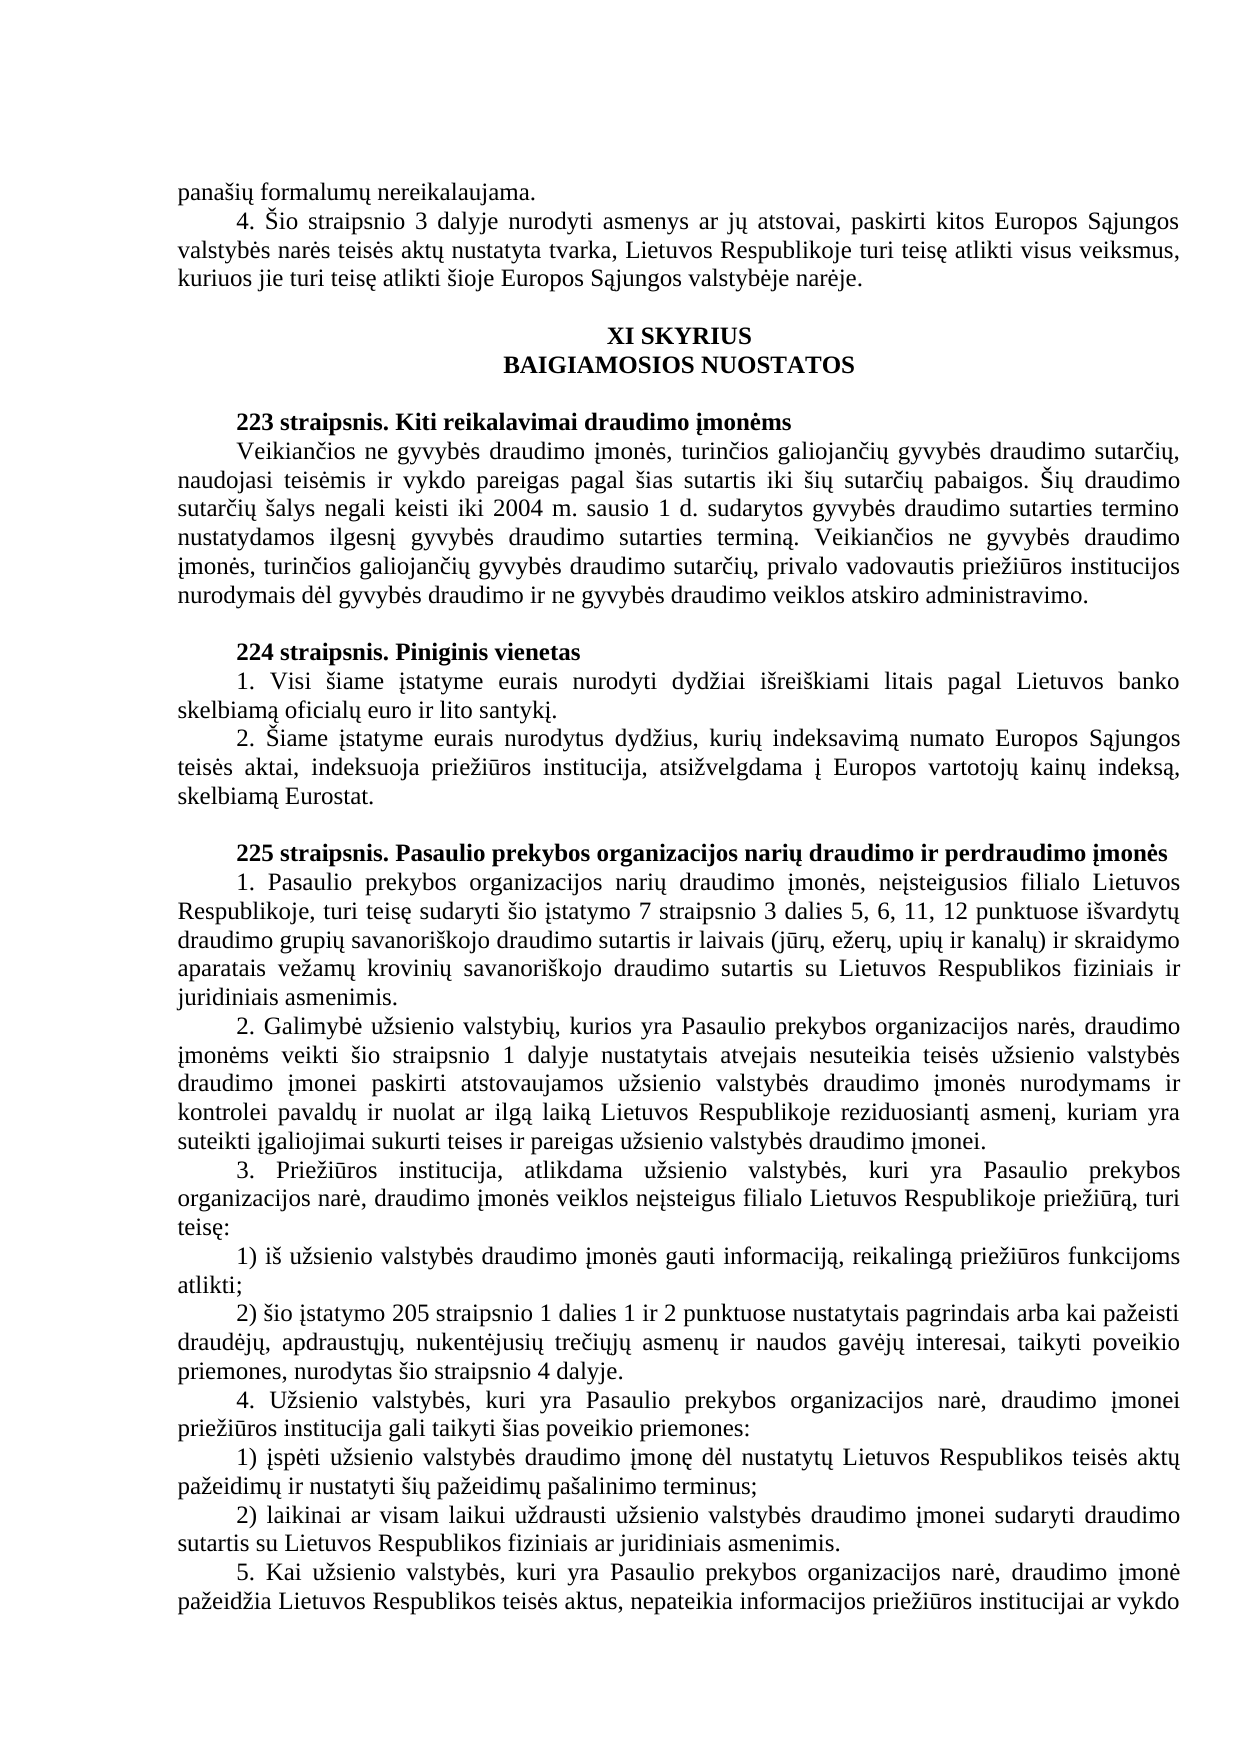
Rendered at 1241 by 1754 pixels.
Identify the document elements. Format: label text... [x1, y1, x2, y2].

text 223 straipsnis. Kiti reikalavimai draudimo įmonėms [177, 407, 1181, 436]
text 5. Kai užsienio valstybės, kuri yra Pasaulio prekybos organizacijos narė, draudimo įmonė pažeidžia Lietuvos Respublikos teisės aktus, nepateikia informacijos priežiūros institucijai ar vykdo [177, 1557, 1181, 1615]
text 1. Visi šiame įstatyme eurais nurodyti dydžiai išreiškiami litais pagal Lietuvos banko skelbiamą oficialų euro ir lito santykį. [177, 666, 1181, 723]
text 2. Galimybė užsienio valstybių, kurios yra Pasaulio prekybos organizacijos narės, draudimo įmonėms veikti šio straipsnio 1 dalyje nustatytais atvejais nesuteikia teisės užsienio valstybės draudimo įmonei paskirti atstovaujamos užsienio valstybės draudimo įmonės nurodymams ir kontrolei pavaldų ir nuolat ar ilgą laiką Lietuvos Respublikoje reziduosiantį asmenį, kuriam yra suteikti įgaliojimai sukurti teises ir pareigas užsienio valstybės draudimo įmonei. [177, 1011, 1181, 1155]
text panašių formalumų nereikalaujama. [177, 177, 1181, 206]
text 2) šio įstatymo 205 straipsnio 1 dalies 1 ir 2 punktuose nustatytais pagrindais arba kai pažeisti draudėjų, apdraustųjų, nukentėjusių trečiųjų asmenų ir naudos gavėjų interesai, taikyti poveikio priemones, nurodytas šio straipsnio 4 dalyje. [177, 1298, 1181, 1385]
text 224 straipsnis. Piniginis vienetas [177, 637, 1181, 666]
text 1) iš užsienio valstybės draudimo įmonės gauti informaciją, reikalingą priežiūros funkcijoms atlikti; [177, 1241, 1181, 1298]
text 2. Šiame įstatyme eurais nurodytus dydžius, kurių indeksavimą numato Europos Sąjungos teisės aktai, indeksuoja priežiūros institucija, atsižvelgdama į Europos vartotojų kainų indeksą, skelbiamą Eurostat. [177, 723, 1181, 810]
text 4. Šio straipsnio 3 dalyje nurodyti asmenys ar jų atstovai, paskirti kitos Europos Sąjungos valstybės narės teisės aktų nustatyta tvarka, Lietuvos Respublikoje turi teisę atlikti visus veiksmus, kuriuos jie turi teisę atlikti šioje Europos Sąjungos valstybėje narėje. [177, 206, 1181, 292]
text 2) laikinai ar visam laikui uždrausti užsienio valstybės draudimo įmonei sudaryti draudimo sutartis su Lietuvos Respublikos fiziniais ar juridiniais asmenimis. [177, 1500, 1181, 1557]
text 3. Priežiūros institucija, atlikdama užsienio valstybės, kuri yra Pasaulio prekybos organizacijos narė, draudimo įmonės veiklos neįsteigus filialo Lietuvos Respublikoje priežiūrą, turi teisę: [177, 1155, 1181, 1241]
text Veikiančios ne gyvybės draudimo įmonės, turinčios galiojančių gyvybės draudimo sutarčių, naudojasi teisėmis ir vykdo pareigas pagal šias sutartis iki šių sutarčių pabaigos. Šių draudimo sutarčių šalys negali keisti iki 2004 m. sausio 1 d. sudarytos gyvybės draudimo sutarties termino nustatydamos ilgesnį gyvybės draudimo sutarties terminą. Veikiančios ne gyvybės draudimo įmonės, turinčios galiojančių gyvybės draudimo sutarčių, privalo vadovautis priežiūros institucijos nurodymais dėl gyvybės draudimo ir ne gyvybės draudimo veiklos atskiro administravimo. [177, 436, 1181, 608]
text 225 straipsnis. Pasaulio prekybos organizacijos narių draudimo ir perdraudimo įmonės [236, 838, 1181, 867]
text BAIGIAMOSIOS NUOSTATOS [177, 350, 1181, 378]
text 1. Pasaulio prekybos organizacijos narių draudimo įmonės, neįsteigusios filialo Lietuvos Respublikoje, turi teisę sudaryti šio įstatymo 7 straipsnio 3 dalies 5, 6, 11, 12 punktuose išvardytų draudimo grupių savanoriškojo draudimo sutartis ir laivais (jūrų, ežerų, upių ir kanalų) ir skraidymo aparatais vežamų krovinių savanoriškojo draudimo sutartis su Lietuvos Respublikos fiziniais ir juridiniais asmenimis. [177, 867, 1181, 1011]
text 4. Užsienio valstybės, kuri yra Pasaulio prekybos organizacijos narė, draudimo įmonei priežiūros institucija gali taikyti šias poveikio priemones: [177, 1385, 1181, 1442]
text XI SKYRIUS [177, 321, 1181, 350]
text 1) įspėti užsienio valstybės draudimo įmonę dėl nustatytų Lietuvos Respublikos teisės aktų pažeidimų ir nustatyti šių pažeidimų pašalinimo terminus; [177, 1442, 1181, 1500]
